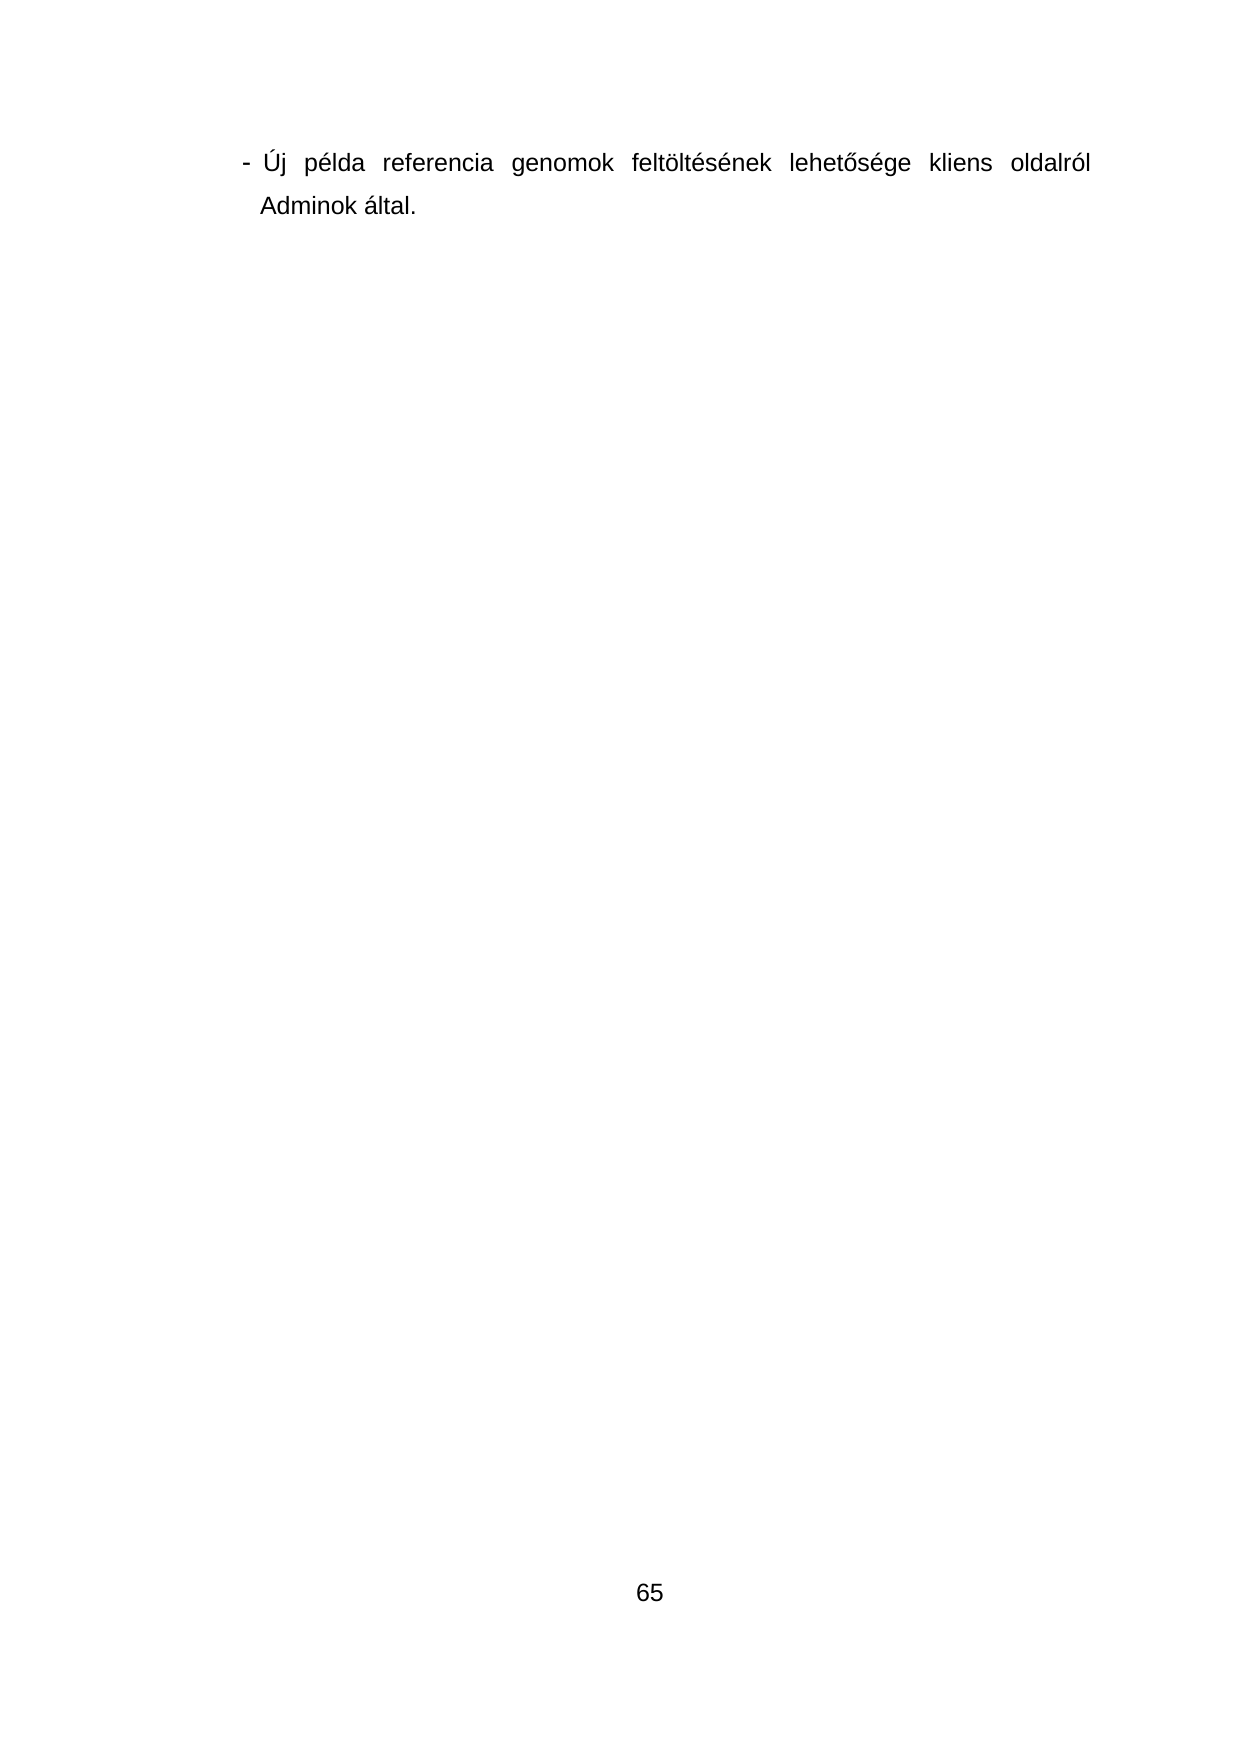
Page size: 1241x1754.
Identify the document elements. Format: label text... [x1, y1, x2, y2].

list Új példa referencia genomok feltöltésének lehetősége kliens oldalról Adminok által. [242, 148, 1093, 219]
